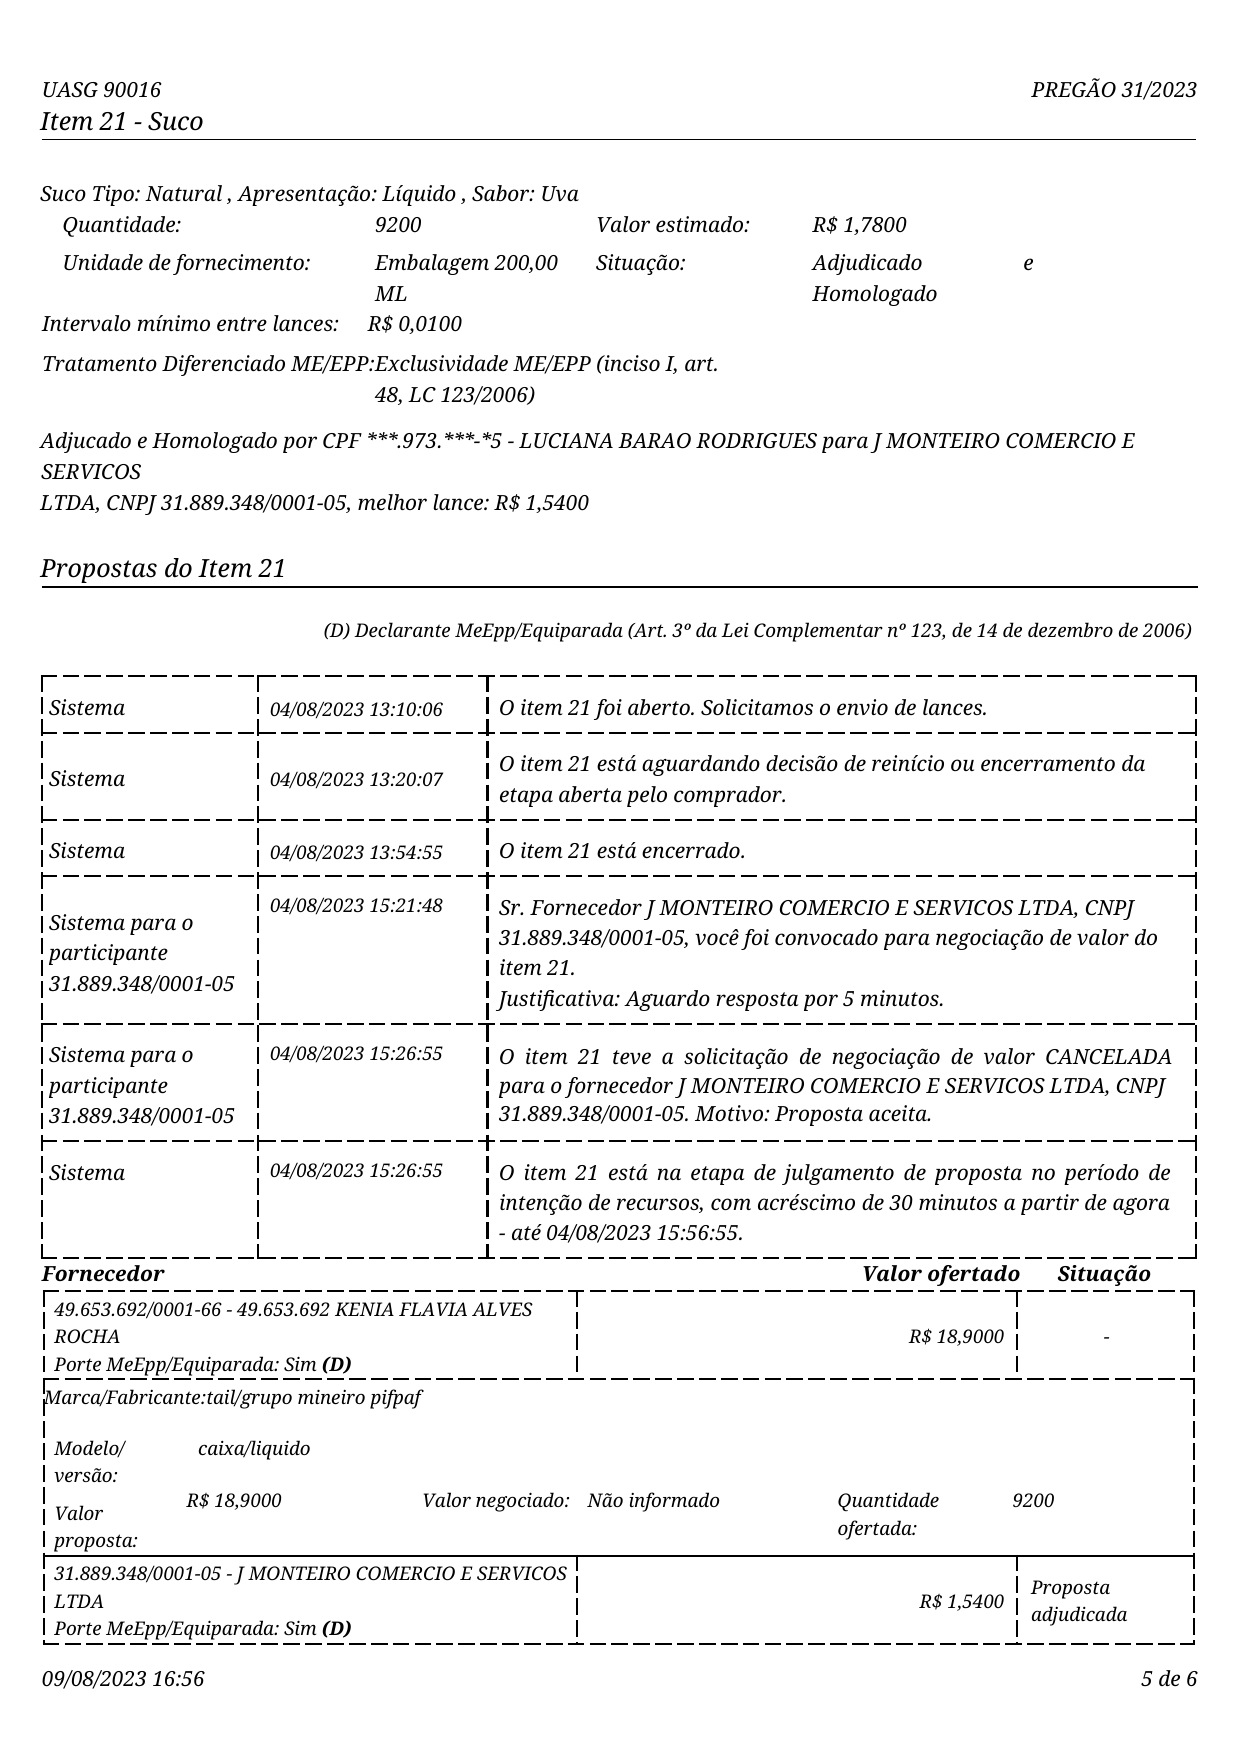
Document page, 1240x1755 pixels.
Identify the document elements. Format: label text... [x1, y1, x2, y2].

table_cell Modelo/versão: Valor proposta: [44, 1431, 186, 1554]
table_cell Sistema [42, 1140, 258, 1257]
table_cell Quantidade ofertada: [838, 1481, 1002, 1554]
table_cell O item 21 está na etapa de julgamento de proposta no período de intenção de recursos, com acréscimo de 30 minutos a partir de agora - até 04/08/2023 15:56:55. [488, 1140, 1196, 1257]
table_header - [1017, 1290, 1194, 1378]
table_cell Sistema [42, 819, 258, 875]
text Intervalo mínimo entre lances: R$ 0,0100 [42, 309, 1200, 338]
table_cell O item 21 está aguardando decisão de reinício ou encerramento da etapa aberta pelo comprador. [488, 732, 1196, 818]
table_header R$ 1,7800 Adjudicado e Homologado [813, 210, 1036, 309]
text Fornecedor Valor ofertado Situação [42, 1259, 1200, 1288]
table_cell 04/08/2023 15:26:55 [258, 1140, 487, 1257]
text Adjucado e Homologado por CPF ***.973.***-*5 - LUCIANA BARAO RODRIGUES para J MONTEIRO COMERCIO E SERVICOS [40, 426, 1200, 486]
table_header 49.653.692/0001-66 - 49.653.692 KENIA FLAVIA ALVES ROCHA Porte MeEpp/Equiparada: Sim (D) [44, 1290, 577, 1378]
table_cell Sistema para o participante 31.889.348/0001-05 [42, 875, 258, 1023]
table_cell 04/08/2023 13:54:55 [258, 819, 487, 875]
table_cell R$ 1,5400 [838, 1557, 1017, 1643]
text Propostas do Item 21 [40, 551, 1200, 585]
table_cell [577, 1431, 837, 1481]
table_cell [577, 1557, 837, 1643]
table_header Quantidade: Unidade de fornecimento: [63, 210, 375, 309]
table_cell Proposta adjudicada [1017, 1557, 1194, 1643]
table_cell [838, 1431, 1194, 1481]
table_cell Sistema [42, 732, 258, 818]
table_header Valor estimado: Situação: [596, 210, 812, 309]
table_cell 9200 [1002, 1481, 1194, 1554]
table_cell Sr. Fornecedor J MONTEIRO COMERCIO E SERVICOS LTDA, CNPJ 31.889.348/0001-05, você foi convocado para negociação de valor do item 21. Justificativa: Aguardo resposta por 5 minutos. [488, 875, 1196, 1023]
table_cell caixa/liquido [186, 1431, 577, 1481]
text Suco Tipo: Natural , Apresentação: Líquido , Sabor: Uva [40, 179, 1200, 207]
text 48, LC 123/2006) [375, 380, 1200, 409]
table_header [577, 1290, 837, 1378]
table_cell R$ 18,9000 Valor negociado: [186, 1481, 577, 1554]
table_cell Sistema para o participante 31.889.348/0001-05 [42, 1023, 258, 1140]
table_cell 31.889.348/0001-05 - J MONTEIRO COMERCIO E SERVICOS LTDA Porte MeEpp/Equiparada: Sim (D) [44, 1557, 577, 1643]
table_cell 04/08/2023 15:21:48 [258, 875, 487, 1023]
table_header Sistema [42, 675, 258, 732]
text (D) Declarante MeEpp/Equiparada (Art. 3º da Lei Complementar nº 123, de 14 de dezembro de 2006) [42, 618, 1194, 643]
table_cell [577, 1378, 837, 1431]
table_cell Marca/Fabricante: tail/grupo mineiro pifpaf [44, 1378, 577, 1431]
table_cell Não informado [577, 1481, 837, 1554]
table_header 9200 Embalagem 200,00 ML [375, 210, 596, 309]
table_header O item 21 foi aberto. Solicitamos o envio de lances. [488, 675, 1196, 732]
table_cell O item 21 teve a solicitação de negociação de valor CANCELADA para o fornecedor J MONTEIRO COMERCIO E SERVICOS LTDA, CNPJ 31.889.348/0001-05. Motivo: Proposta aceita. [488, 1023, 1196, 1140]
text Tratamento Diferenciado ME/EPP: Exclusividade ME/EPP (inciso I, art. [42, 349, 1200, 377]
table_cell 04/08/2023 15:26:55 [258, 1023, 487, 1140]
text LTDA, CNPJ 31.889.348/0001-05, melhor lance: R$ 1,5400 [40, 488, 1200, 517]
table_cell [838, 1378, 1194, 1431]
table_header R$ 18,9000 [838, 1290, 1017, 1378]
text Item 21 - Suco [40, 103, 1200, 137]
table_cell O item 21 está encerrado. [488, 819, 1196, 875]
table_cell 04/08/2023 13:20:07 [258, 732, 487, 818]
table_header 04/08/2023 13:10:06 [258, 675, 487, 732]
